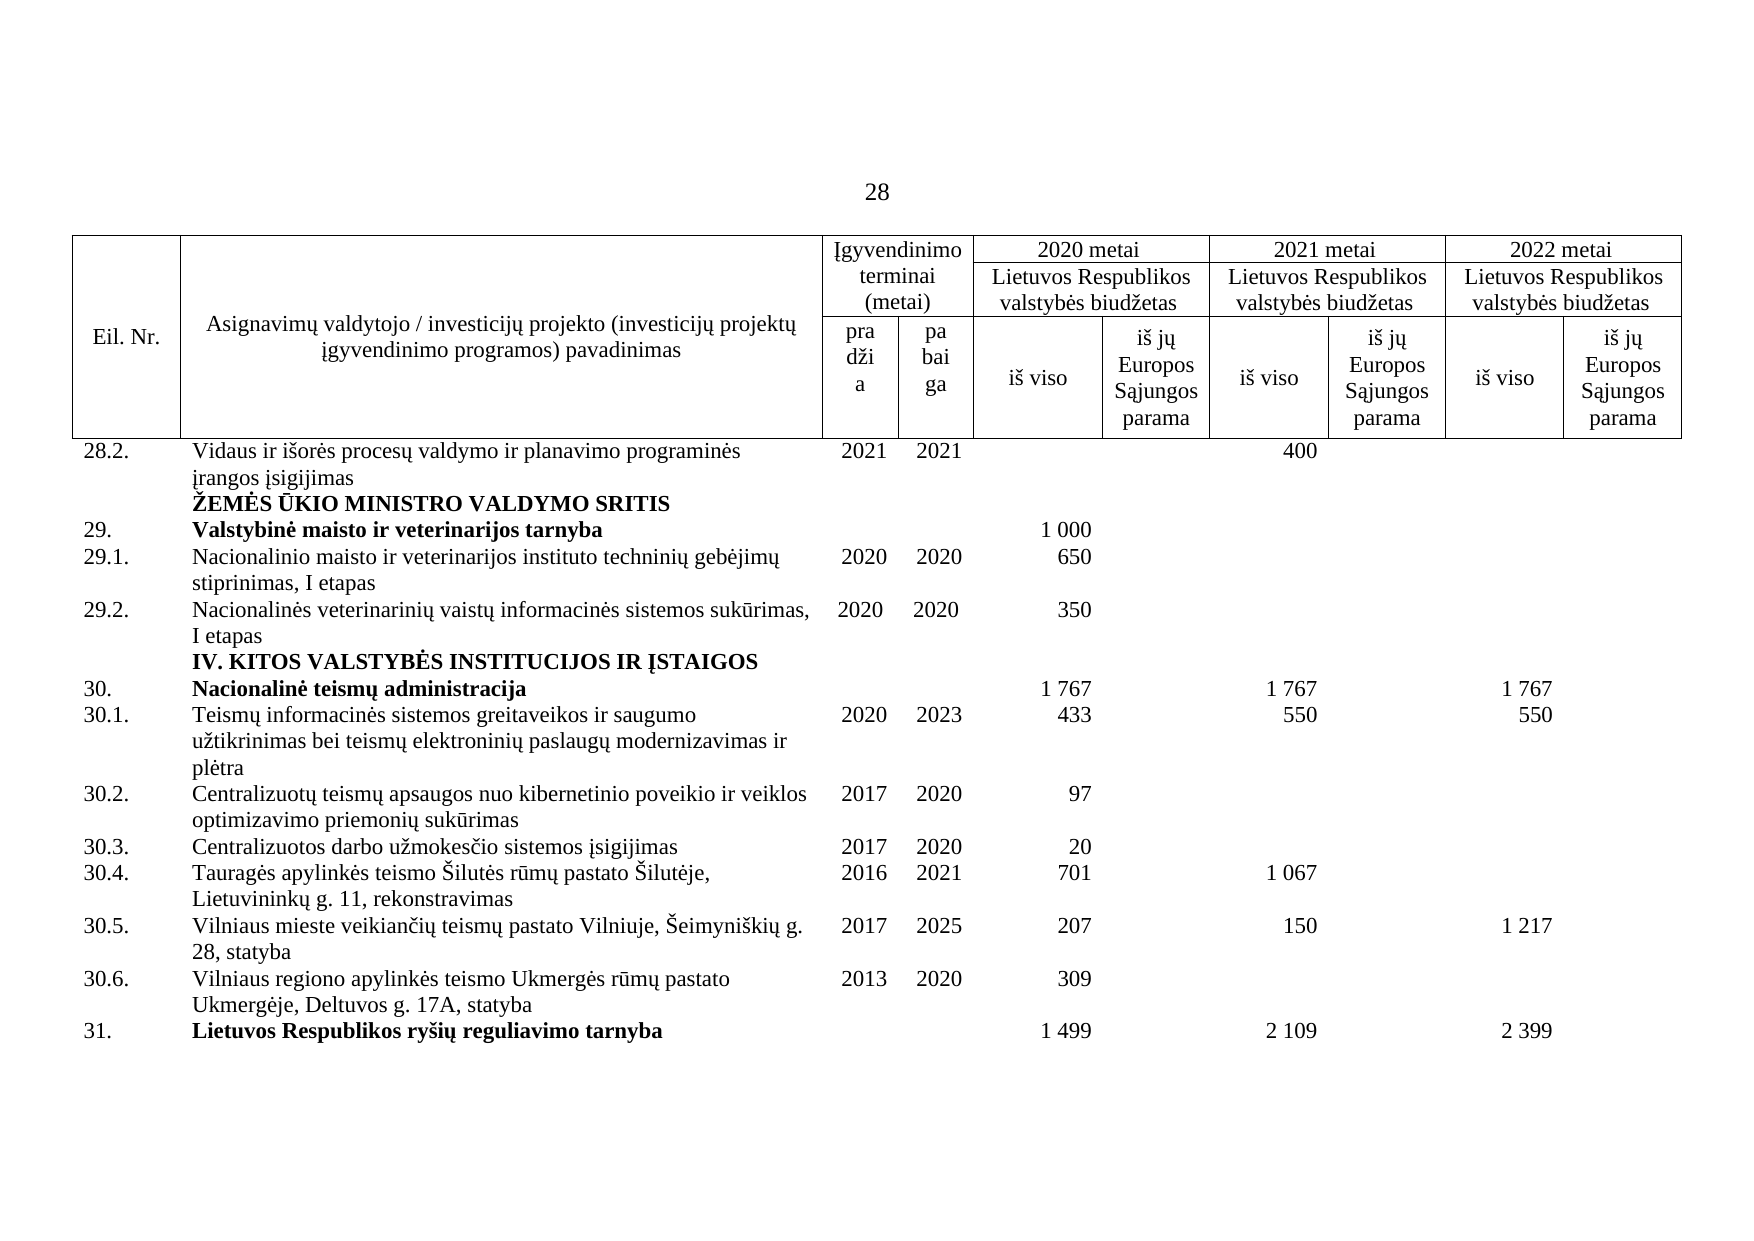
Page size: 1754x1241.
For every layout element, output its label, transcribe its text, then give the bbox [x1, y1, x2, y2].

table_cell 30.4. [72, 859, 181, 912]
table_cell 29.2. [72, 596, 181, 648]
table_cell [1209, 490, 1328, 517]
table_cell iš jų Europos Sąjungos parama [1329, 317, 1445, 437]
table_cell [898, 490, 973, 517]
table_cell 2023 [898, 701, 973, 780]
table_cell [1564, 780, 1682, 833]
table_cell [1209, 543, 1328, 596]
table_cell [1103, 780, 1209, 833]
table_cell [1328, 439, 1446, 490]
table_cell Lietuvos Respublikos valstybės biudžetas [1446, 263, 1681, 316]
table_cell [72, 648, 181, 675]
table_cell [1328, 596, 1446, 648]
table_cell 2020 [898, 596, 973, 648]
table_cell [973, 439, 1103, 490]
table_cell [822, 648, 898, 675]
table_cell 2021 [898, 859, 973, 912]
table_cell 20 [973, 833, 1103, 859]
table_cell pradžia [823, 317, 898, 437]
table_cell [1446, 543, 1564, 596]
table_cell 2020 [898, 965, 973, 1017]
table_cell iš jų Europos Sąjungos parama [1103, 317, 1209, 437]
table_cell 2020 [898, 780, 973, 833]
table_cell 2021 [822, 439, 898, 490]
table_cell [1103, 648, 1209, 675]
table_header Asignavimų valdytojo / investicijų projekto (investicijų projektų įgyvendinimo programos) pavadinimas [181, 236, 822, 437]
table_cell [1328, 648, 1446, 675]
table_cell [1446, 439, 1564, 490]
table_header Įgyvendinimo terminai (metai) [823, 236, 973, 316]
table_cell [1446, 517, 1564, 543]
table_cell 400 [1209, 439, 1328, 490]
table_cell 2020 [822, 596, 898, 648]
table_cell [898, 648, 973, 675]
table_cell [1103, 675, 1209, 701]
table_header 2021 metai [1210, 236, 1445, 262]
table_cell [1209, 965, 1328, 1017]
table_cell [1209, 833, 1328, 859]
table_cell 30.1. [72, 701, 181, 780]
table_cell 2016 [822, 859, 898, 912]
table_cell pabaiga [899, 317, 973, 437]
table_cell 30.6. [72, 965, 181, 1017]
table_cell [1564, 833, 1682, 859]
table_cell Lietuvos Respublikos valstybės biudžetas [1210, 263, 1445, 316]
table_cell [1446, 965, 1564, 1017]
table_cell 29. [72, 517, 181, 543]
table_cell [1103, 701, 1209, 780]
table_cell 2017 [822, 780, 898, 833]
table_cell Teismų informacinės sistemos greitaveikos ir saugumo užtikrinimas bei teismų elektroninių paslaugų modernizavimas ir plėtra [181, 701, 822, 780]
table_cell [1209, 648, 1328, 675]
table_cell [1564, 543, 1682, 596]
table_cell [1103, 833, 1209, 859]
table_cell 1 767 [1209, 675, 1328, 701]
table_cell [1446, 490, 1564, 517]
table_cell 150 [1209, 912, 1328, 964]
table_cell 2017 [822, 912, 898, 964]
table_cell [1564, 490, 1682, 517]
table_cell Nacionalinė teismų administracija [181, 675, 822, 701]
table_cell Vidaus ir išorės procesų valdymo ir planavimo programinės įrangos įsigijimas [181, 439, 822, 490]
table_cell [1564, 1017, 1682, 1044]
table_cell Nacionalinės veterinarinių vaistų informacinės sistemos sukūrimas, I etapas [181, 596, 822, 648]
table_cell [1103, 517, 1209, 543]
table_cell [1564, 596, 1682, 648]
table_cell [1103, 965, 1209, 1017]
table_cell [822, 517, 898, 543]
table_cell [1103, 439, 1209, 490]
table_cell [1564, 701, 1682, 780]
table_cell [1103, 859, 1209, 912]
table_cell iš viso [1210, 317, 1328, 437]
table_cell Vilniaus regiono apylinkės teismo Ukmergės rūmų pastato Ukmergėje, Deltuvos g. 17A, statyba [181, 965, 822, 1017]
table_cell Centralizuotų teismų apsaugos nuo kibernetinio poveikio ir veiklos optimizavimo priemonių sukūrimas [181, 780, 822, 833]
table_cell [1103, 912, 1209, 964]
table_cell [1328, 833, 1446, 859]
table_cell 2020 [898, 833, 973, 859]
table_cell 1 767 [973, 675, 1103, 701]
table_cell 30.2. [72, 780, 181, 833]
table_cell [1446, 859, 1564, 912]
table_cell 2020 [822, 701, 898, 780]
table_cell [1209, 780, 1328, 833]
table_cell Valstybinė maisto ir veterinarijos tarnyba [181, 517, 822, 543]
table_cell iš viso [974, 317, 1102, 437]
table_cell [1564, 675, 1682, 701]
table_cell 2020 [898, 543, 973, 596]
table_cell [1103, 1017, 1209, 1044]
table_header 2022 metai [1446, 236, 1681, 262]
table_cell Lietuvos Respublikos valstybės biudžetas [974, 263, 1209, 316]
table_cell iš jų Europos Sąjungos parama [1564, 317, 1681, 437]
table_cell 1 767 [1446, 675, 1564, 701]
table_cell 2020 [822, 543, 898, 596]
table_cell 2017 [822, 833, 898, 859]
table_cell Tauragės apylinkės teismo Šilutės rūmų pastato Šilutėje, Lietuvininkų g. 11, rekonstravimas [181, 859, 822, 912]
table_cell [72, 490, 181, 517]
table_cell [1446, 780, 1564, 833]
table_cell 650 [973, 543, 1103, 596]
table_cell [1564, 965, 1682, 1017]
table_cell 30.5. [72, 912, 181, 964]
table_cell [1209, 596, 1328, 648]
table_cell [1328, 1017, 1446, 1044]
table_cell [1209, 517, 1328, 543]
table_cell 2 109 [1209, 1017, 1328, 1044]
table_cell 1 067 [1209, 859, 1328, 912]
table_cell 701 [973, 859, 1103, 912]
table_cell [973, 648, 1103, 675]
table_cell [1328, 490, 1446, 517]
table_cell 2021 [898, 439, 973, 490]
table_cell [1564, 517, 1682, 543]
table_cell [1564, 648, 1682, 675]
table_cell 31. [72, 1017, 181, 1044]
table_cell Centralizuotos darbo užmokesčio sistemos įsigijimas [181, 833, 822, 859]
table_cell 2025 [898, 912, 973, 964]
table_cell 1 499 [973, 1017, 1103, 1044]
table_cell [1328, 780, 1446, 833]
table_cell 550 [1209, 701, 1328, 780]
table_cell [1564, 912, 1682, 964]
table_cell [898, 517, 973, 543]
table_cell [1328, 675, 1446, 701]
table_cell [1564, 439, 1682, 490]
table_cell [822, 1017, 898, 1044]
table_cell IV. KITOS VALSTYBĖS INSTITUCIJOS IR ĮSTAIGOS [181, 648, 822, 675]
table_cell [822, 490, 898, 517]
table_cell Lietuvos Respublikos ryšių reguliavimo tarnyba [181, 1017, 822, 1044]
table_cell Žemės ūkio ministro valdymo sritis [181, 490, 822, 517]
table_cell iš viso [1446, 317, 1563, 437]
table_cell [1328, 701, 1446, 780]
table_cell 309 [973, 965, 1103, 1017]
table_cell [1446, 648, 1564, 675]
table_cell [1564, 859, 1682, 912]
table_cell [973, 490, 1103, 517]
table_cell 350 [973, 596, 1103, 648]
table_cell [1328, 965, 1446, 1017]
table_cell [1103, 543, 1209, 596]
table_cell [1328, 859, 1446, 912]
table_cell [1328, 517, 1446, 543]
table_cell [1446, 833, 1564, 859]
table_cell [1446, 596, 1564, 648]
table_cell 2013 [822, 965, 898, 1017]
table_cell [822, 675, 898, 701]
table_cell 30. [72, 675, 181, 701]
table_cell 433 [973, 701, 1103, 780]
table_cell Vilniaus mieste veikiančių teismų pastato Vilniuje, Šeimyniškių g. 28, statyba [181, 912, 822, 964]
table_cell [1328, 912, 1446, 964]
table_cell 28.2. [72, 439, 181, 490]
table_cell [1103, 490, 1209, 517]
table_cell 30.3. [72, 833, 181, 859]
table_cell Nacionalinio maisto ir veterinarijos instituto techninių gebėjimų stiprinimas, I etapas [181, 543, 822, 596]
table_cell 1 217 [1446, 912, 1564, 964]
table_cell 550 [1446, 701, 1564, 780]
table_cell 1 000 [973, 517, 1103, 543]
table_cell [1103, 596, 1209, 648]
table_cell [1328, 543, 1446, 596]
table_header Eil. Nr. [73, 236, 180, 437]
table_cell 207 [973, 912, 1103, 964]
table_cell [898, 675, 973, 701]
table_cell 29.1. [72, 543, 181, 596]
table_header 2020 metai [974, 236, 1209, 262]
table_cell 2 399 [1446, 1017, 1564, 1044]
table_cell [898, 1017, 973, 1044]
table_cell 97 [973, 780, 1103, 833]
